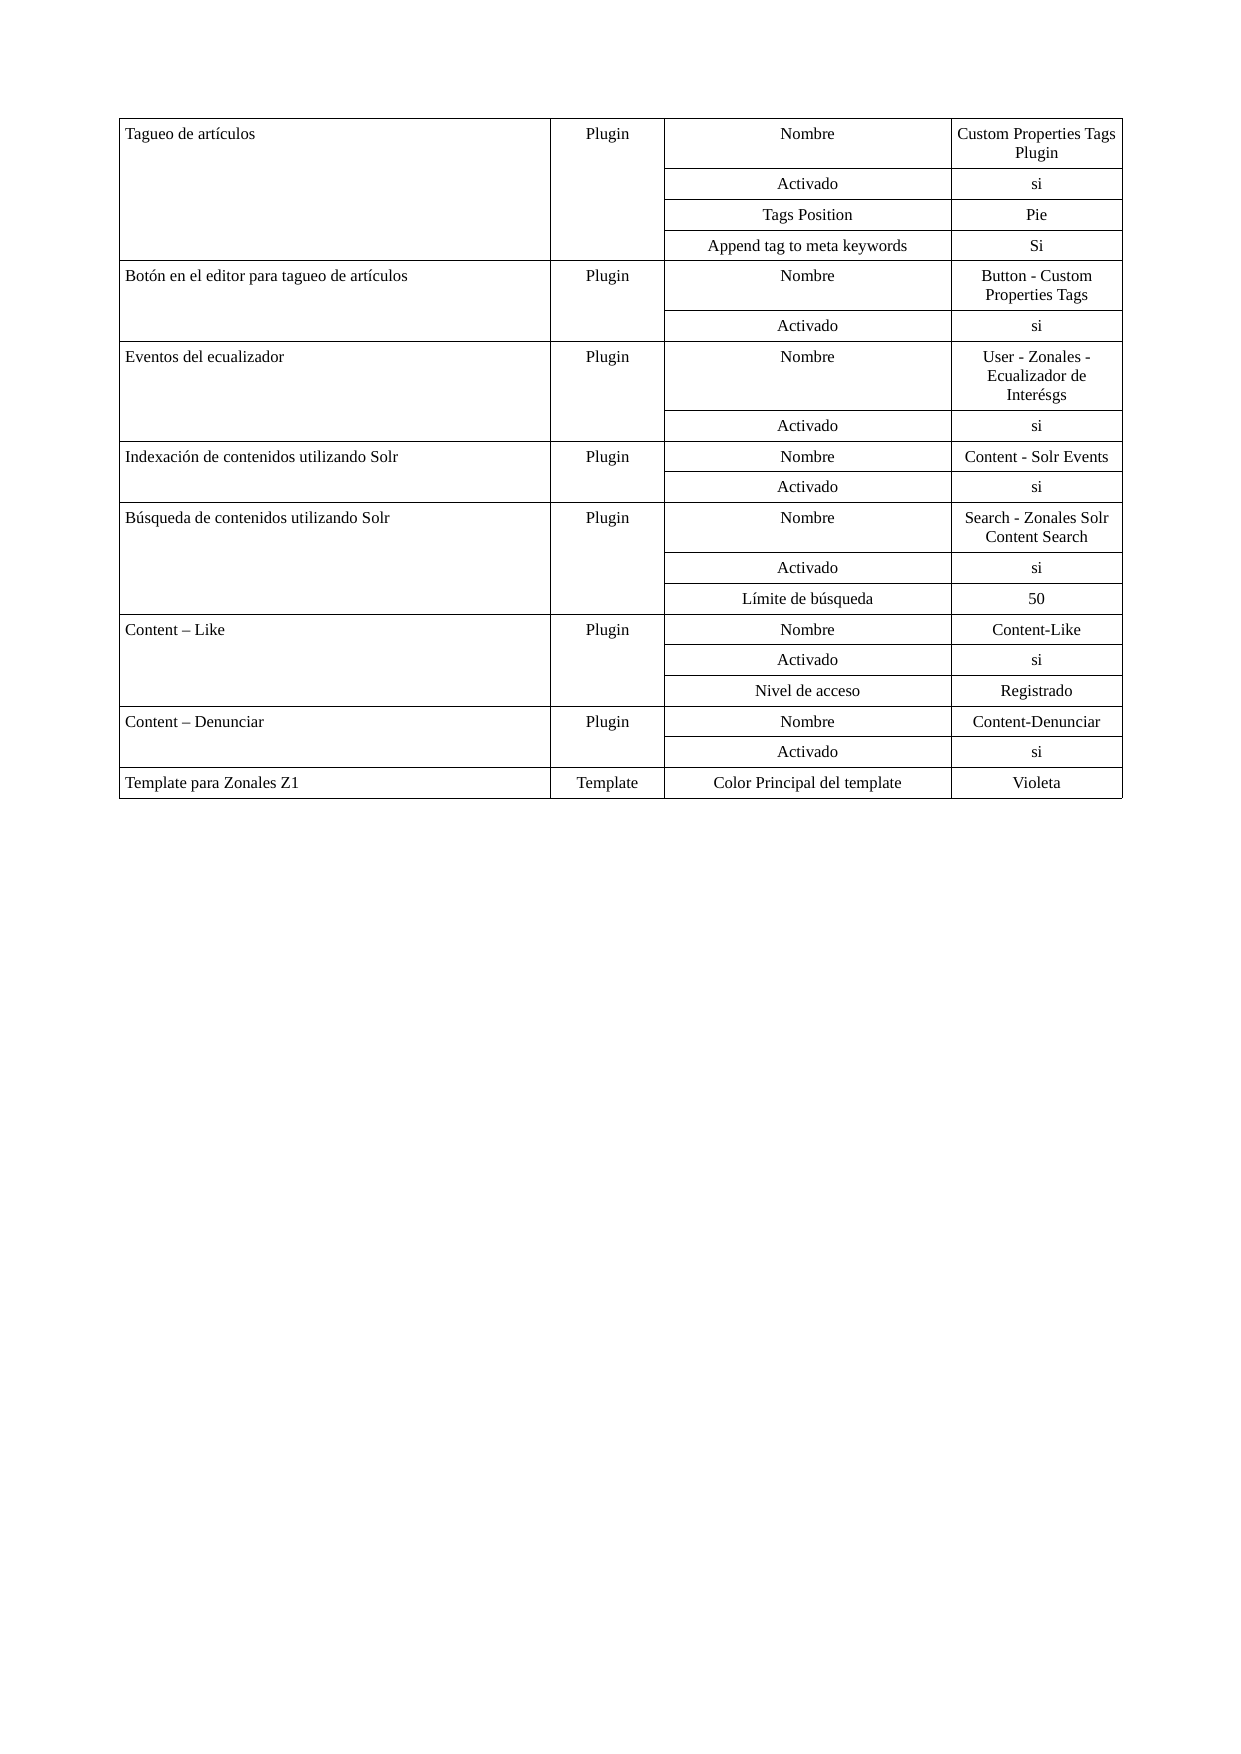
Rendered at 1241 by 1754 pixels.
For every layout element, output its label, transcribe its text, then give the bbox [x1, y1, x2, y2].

table_cell Pie [952, 200, 1122, 229]
table_cell Append tag to meta keywords [665, 231, 951, 260]
table_cell Activado [665, 737, 951, 767]
table_cell si [952, 472, 1122, 502]
table_cell Button - Custom Properties Tags [952, 261, 1122, 310]
table_cell Nombre [665, 707, 951, 736]
table_cell Template para Zonales Z1 [120, 768, 550, 798]
table_cell User - Zonales - Ecualizador de Interésgs [952, 342, 1122, 410]
table_cell Content-Like [952, 615, 1122, 644]
table_cell Color Principal del template [665, 768, 951, 798]
table_cell Activado [665, 553, 951, 583]
table_cell si [952, 737, 1122, 767]
table_cell Plugin [551, 342, 664, 441]
table_cell Plugin [551, 503, 664, 613]
table_cell si [952, 311, 1122, 341]
table_cell Eventos del ecualizador [120, 342, 550, 441]
table_cell Búsqueda de contenidos utilizando Solr [120, 503, 550, 613]
table_cell Content – Denunciar [120, 707, 550, 767]
table_cell Content - Solr Events [952, 442, 1122, 471]
table_cell si [952, 553, 1122, 583]
table_cell si [952, 169, 1122, 199]
table_cell Nombre [665, 261, 951, 310]
table_cell Activado [665, 311, 951, 341]
table_cell Plugin [551, 615, 664, 706]
table_cell Registrado [952, 676, 1122, 706]
table_cell Content – Like [120, 615, 550, 706]
table_cell Search - Zonales Solr Content Search [952, 503, 1122, 552]
table_cell Plugin [551, 707, 664, 767]
table_cell Nombre [665, 615, 951, 644]
table_cell Nivel de acceso [665, 676, 951, 706]
table_cell 50 [952, 584, 1122, 613]
table_cell Tags Position [665, 200, 951, 229]
table_cell si [952, 411, 1122, 441]
table_cell Plugin [551, 119, 664, 260]
table_cell si [952, 645, 1122, 675]
table_cell Content-Denunciar [952, 707, 1122, 736]
table_cell Violeta [952, 768, 1122, 798]
table_cell Nombre [665, 342, 951, 410]
table_cell Plugin [551, 261, 664, 341]
table_cell Nombre [665, 503, 951, 552]
table_cell Tagueo de artículos [120, 119, 550, 260]
table_cell Botón en el editor para tagueo de artículos [120, 261, 550, 341]
table_cell Plugin [551, 442, 664, 502]
table_cell Custom Properties Tags Plugin [952, 119, 1122, 168]
table_cell Nombre [665, 119, 951, 168]
table_cell Activado [665, 169, 951, 199]
table_cell Activado [665, 411, 951, 441]
table_cell Activado [665, 472, 951, 502]
table_cell Límite de búsqueda [665, 584, 951, 613]
table_cell Activado [665, 645, 951, 675]
table_cell Si [952, 231, 1122, 260]
table_cell Template [551, 768, 664, 798]
table_cell Indexación de contenidos utilizando Solr [120, 442, 550, 502]
table_cell Nombre [665, 442, 951, 471]
